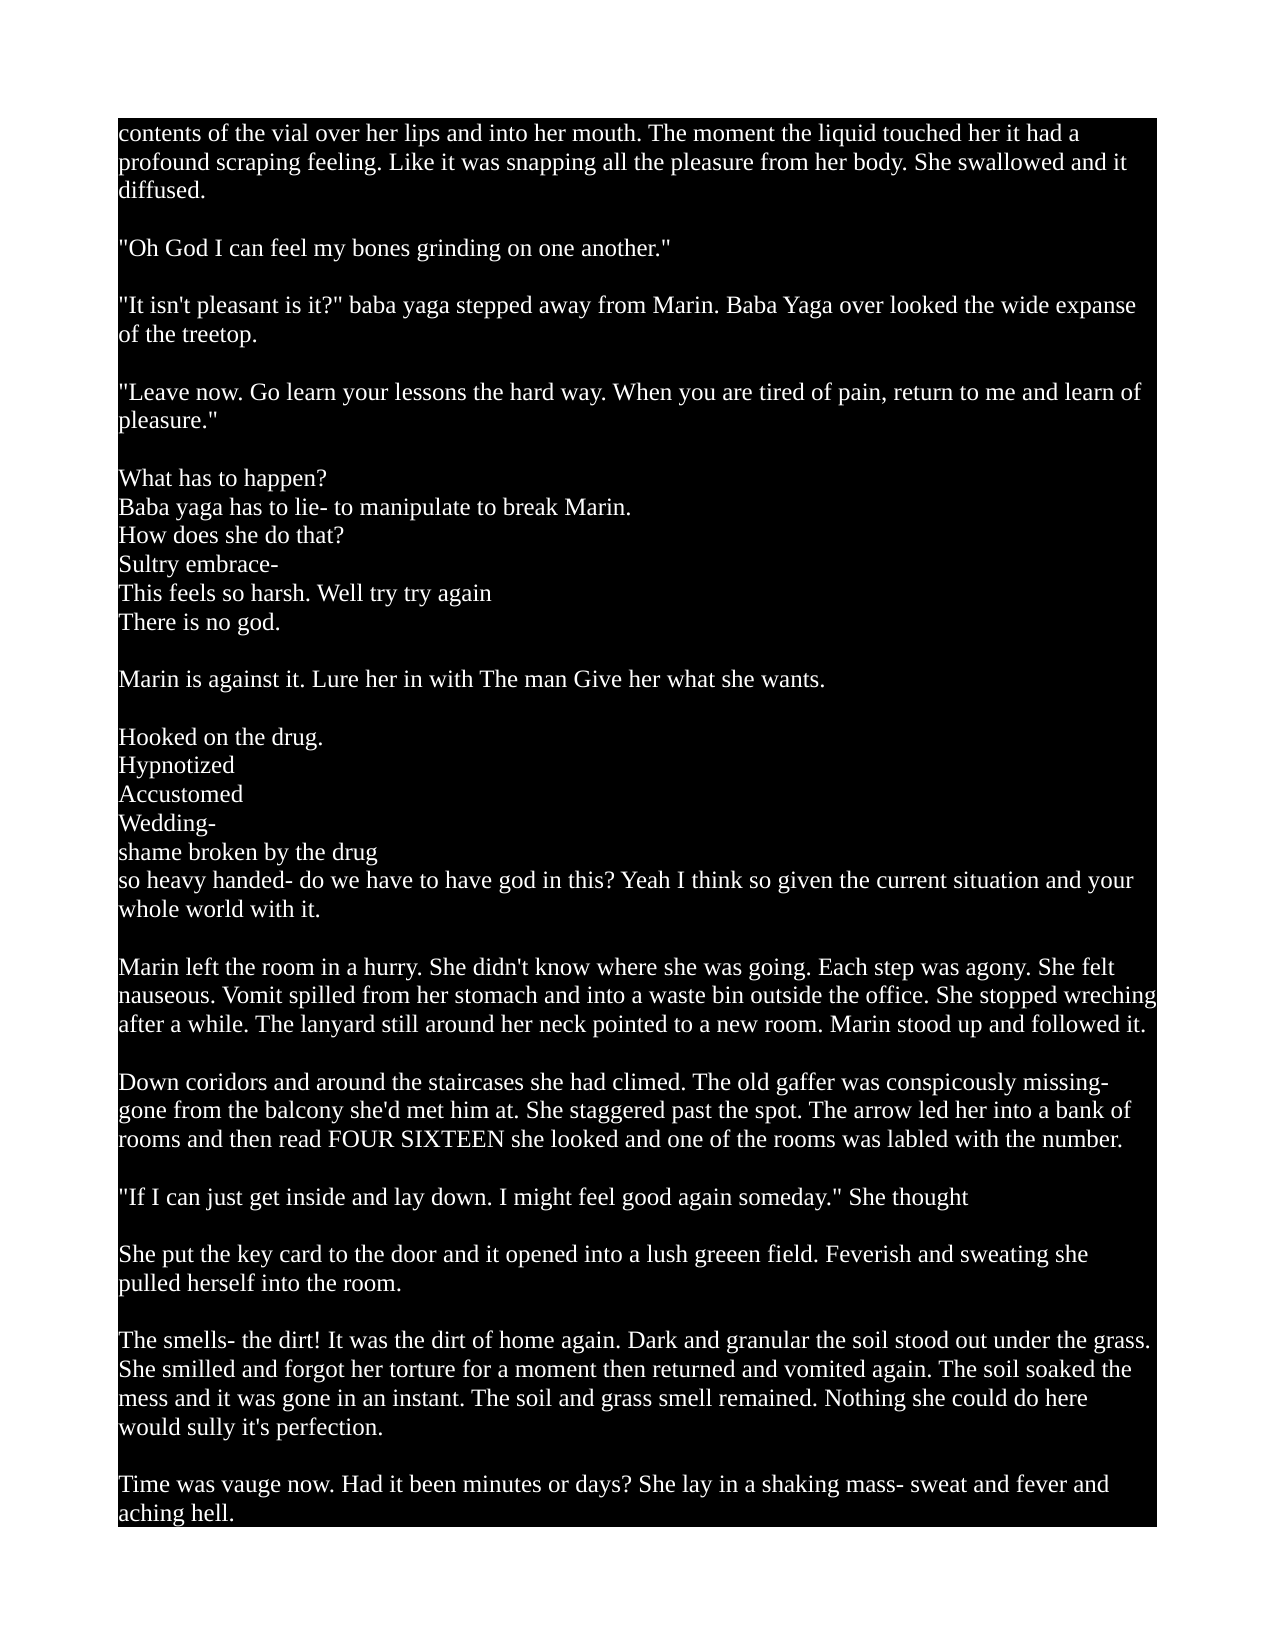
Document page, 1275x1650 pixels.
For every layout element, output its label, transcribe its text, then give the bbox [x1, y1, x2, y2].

text Marin left the room in a hurry. She didn't know where she was going. Each step was agony. She felt nauseous. Vomit spilled from her stomach and into a waste bin outside the office. She stopped wreching after a while. The lanyard still around her neck pointed to a new room. Marin stood up and followed it. [118, 952, 1157, 1038]
text Hypnotized [118, 751, 1157, 779]
text shame broken by the drug [118, 837, 1157, 866]
text "If I can just get inside and lay down. I might feel good again someday." She thought She put the key card to the door and it opened into a lush greeen field. Feverish and sweating she pulled herself into the room. The smells- the dirt! It was the dirt of home again. Dark and granular the soil stood out under the grass. She smilled and forgot her torture for a moment then returned and vomited again. The soil soaked the mess and it was gone in an instant. The soil and grass smell remained. Nothing she could do here would sully it's perfection. [118, 1182, 1157, 1441]
text Down coridors and around the staircases she had climed. The old gaffer was conspicously missing- gone from the balcony she'd met him at. She staggered past the spot. The arrow led her into a bank of rooms and then read FOUR SIXTEEN she looked and one of the rooms was labled with the number. [118, 1067, 1157, 1153]
text "It isn't pleasant is it?" baba yaga stepped away from Marin. Baba Yaga over looked the wide expanse of the treetop. [118, 291, 1157, 348]
text This feels so harsh. Well try try again [118, 578, 1157, 607]
text There is no god. [118, 607, 1157, 664]
text Sultry embrace- [118, 549, 1157, 578]
text Wedding- [118, 808, 1157, 837]
text Hooked on the drug. [118, 722, 1157, 751]
text What has to happen? Baba yaga has to lie- to manipulate to break Marin. [118, 463, 1157, 521]
text contents of the vial over her lips and into her mouth. The moment the liquid touched her it had a profound scraping feeling. Like it was snapping all the pleasure from her body. She swallowed and it diffused. "Oh God I can feel my bones grinding on one another." [118, 118, 1157, 262]
text How does she do that? [118, 521, 1157, 549]
text Accustomed [118, 779, 1157, 808]
text "Leave now. Go learn your lessons the hard way. When you are tired of pain, return to me and learn of pleasure." [118, 377, 1157, 434]
text so heavy handed- do we have to have god in this? Yeah I think so given the current situation and your whole world with it. [118, 866, 1157, 952]
text Marin is against it. Lure her in with The man Give her what she wants. [118, 664, 1157, 693]
text Time was vauge now. Had it been minutes or days? She lay in a shaking mass- sweat and fever and aching hell. [118, 1469, 1157, 1527]
